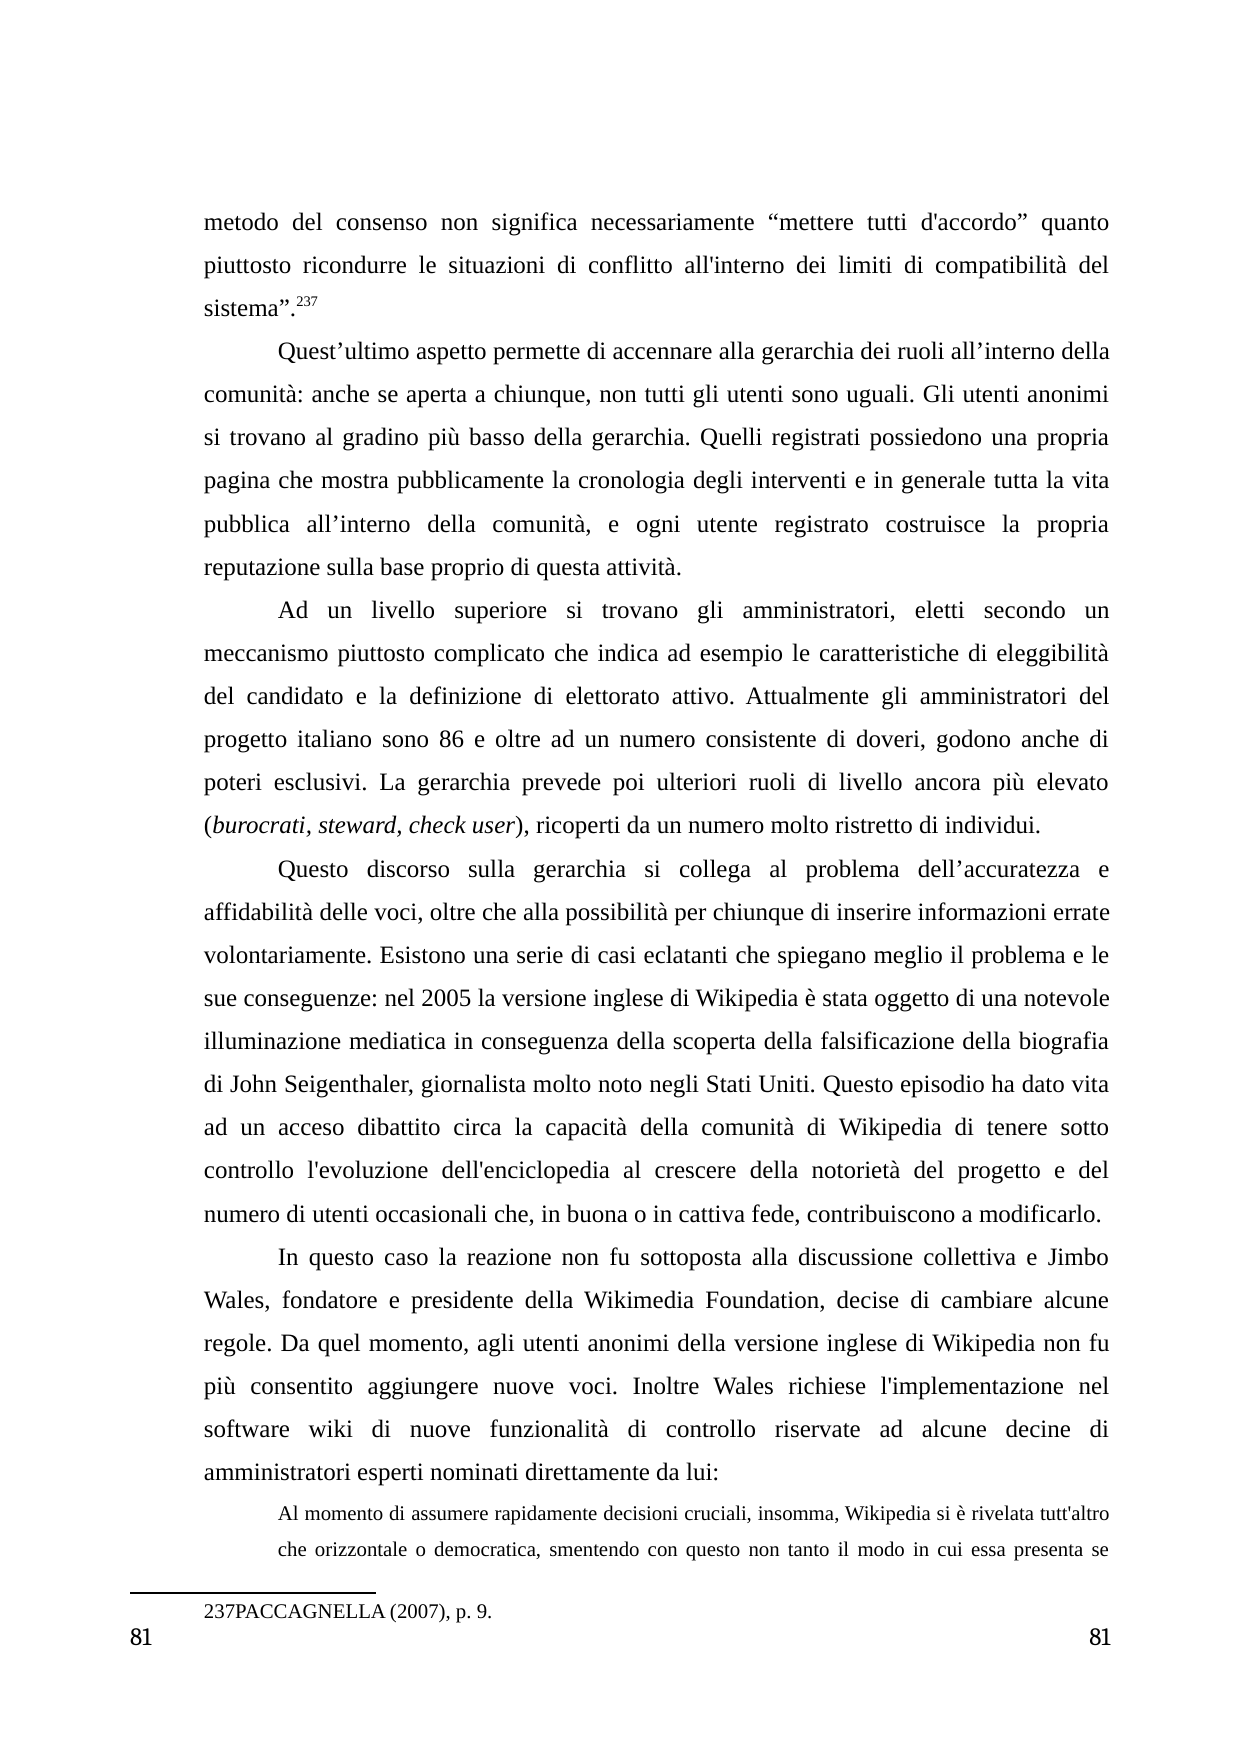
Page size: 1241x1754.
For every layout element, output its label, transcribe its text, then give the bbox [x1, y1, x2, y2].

text PACCAGNELLA (2007), p. 9. [204, 1599, 1110, 1623]
text In questo caso la reazione non fu sottoposta alla discussione collettiva e Jimbo Wales, fondatore e presidente della Wikimedia Foundation, decise di cambiare alcune regole. Da quel momento, agli utenti anonimi della versione inglese di Wikipedia non fu più consentito aggiungere nuove voci. Inoltre Wales richiese l'implementazione nel software wiki di nuove funzionalità di controllo riservate ad alcune decine di amministratori esperti nominati direttamente da lui: [204, 1242, 1110, 1486]
text Ad un livello superiore si trovano gli amministratori, eletti secondo un meccanismo piuttosto complicato che indica ad esempio le caratteristiche di eleggibilità del candidato e la definizione di elettorato attivo. Attualmente gli amministratori del progetto italiano sono 86 e oltre ad un numero consistente di doveri, godono anche di poteri esclusivi. La gerarchia prevede poi ulteriori ruoli di livello ancora più elevato (burocrati, steward, check user), ricoperti da un numero molto ristretto di individui. [204, 595, 1110, 839]
text Quest’ultimo aspetto permette di accennare alla gerarchia dei ruoli all’interno della comunità: anche se aperta a chiunque, non tutti gli utenti sono uguali. Gli utenti anonimi si trovano al gradino più basso della gerarchia. Quelli registrati possiedono una propria pagina che mostra pubblicamente la cronologia degli interventi e in generale tutta la vita pubblica all’interno della comunità, e ogni utente registrato costruisce la propria reputazione sulla base proprio di questa attività. [204, 336, 1110, 581]
text Questo discorso sulla gerarchia si collega al problema dell’accuratezza e affidabilità delle voci, oltre che alla possibilità per chiunque di inserire informazioni errate volontariamente. Esistono una serie di casi eclatanti che spiegano meglio il problema e le sue conseguenze: nel 2005 la versione inglese di Wikipedia è stata oggetto di una notevole illuminazione mediatica in conseguenza della scoperta della falsificazione della biografia di John Seigenthaler, giornalista molto noto negli Stati Uniti. Questo episodio ha dato vita ad un acceso dibattito circa la capacità della comunità di Wikipedia di tenere sotto controllo l'evoluzione dell'enciclopedia al crescere della notorietà del progetto e del numero di utenti occasionali che, in buona o in cattiva fede, contribuiscono a modificarlo. [204, 854, 1110, 1227]
text metodo del consenso non significa necessariamente “mettere tutti d'accordo” quanto piuttosto ricondurre le situazioni di conflitto all'interno dei limiti di compatibilità del sistema”. [204, 207, 1110, 322]
text Al momento di assumere rapidamente decisioni cruciali, insomma, Wikipedia si è rivelata tutt'altro che orizzontale o democratica, smentendo con questo non tanto il modo in cui essa presenta se [278, 1501, 1110, 1561]
